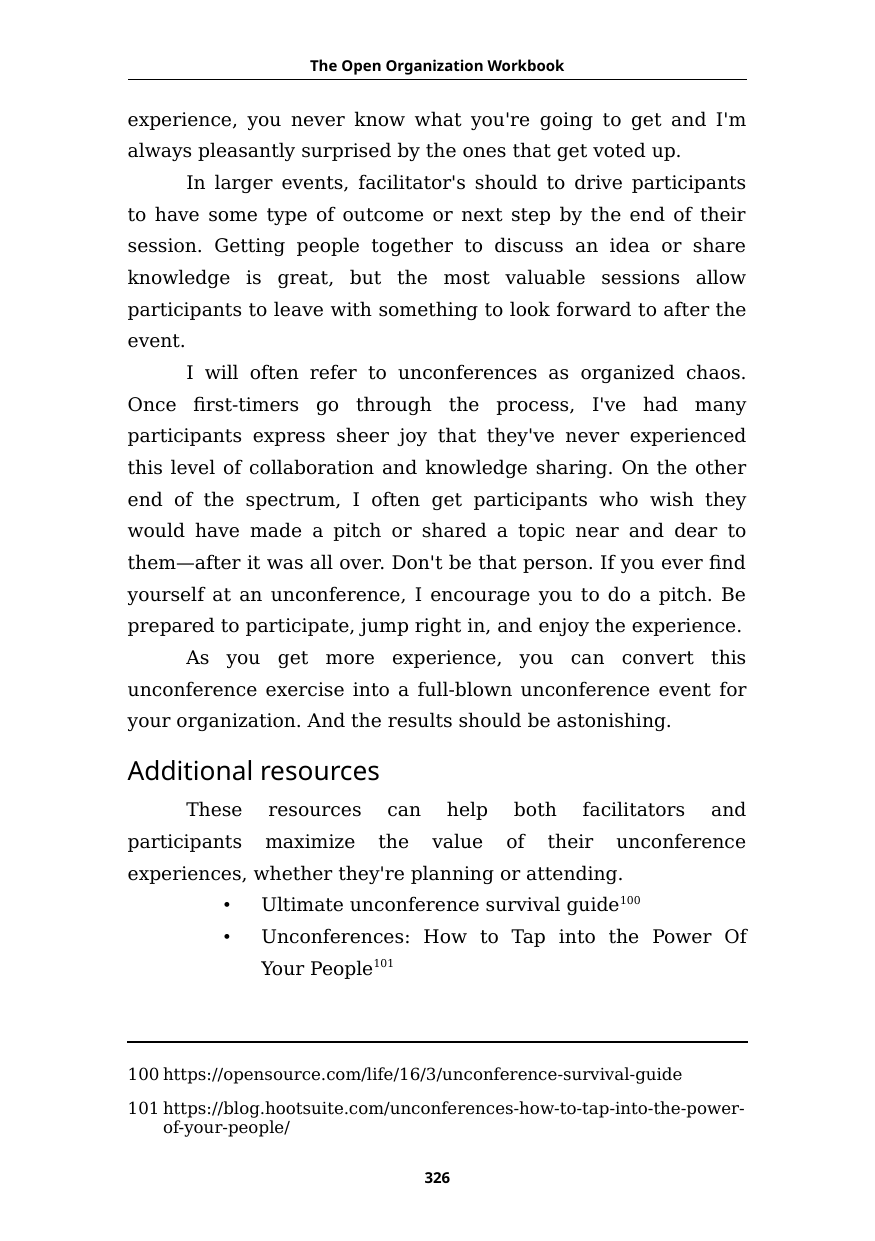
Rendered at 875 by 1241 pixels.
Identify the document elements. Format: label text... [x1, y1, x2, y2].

subtitle Additional resources [127, 757, 747, 787]
list Ultimate unconference survival guide [223, 894, 747, 916]
text experience, you never know what you're going to get and I'm always pleasantly surprised by the ones that get voted up. [127, 109, 747, 162]
text In larger events, facilitator's should to drive participants to have some type of outcome or next step by the end of their session. Getting people together to discuss an idea or share knowledge is great, but the most valuable sessions allow participants to leave with something to look forward to after the event. [127, 172, 747, 352]
text These resources can help both facilitators and participants maximize the value of their unconference experiences, whether they're planning or attending. [127, 799, 747, 885]
list https://blog.hootsuite.com/unconferences-how-to-tap-into-the-power-of-your-people/ [127, 1099, 747, 1138]
text As you get more experience, you can convert this unconference exercise into a full-blown unconference event for your organization. And the results should be astonishing. [127, 647, 747, 732]
text I will often refer to unconferences as organized chaos. Once first-timers go through the process, I've had many participants express sheer joy that they've never experienced this level of collaboration and knowledge sharing. On the other end of the spectrum, I often get participants who wish they would have made a pitch or shared a topic near and dear to them—after it was all over. Don't be that person. If you ever find yourself at an unconference, I encourage you to do a pitch. Be prepared to participate, jump right in, and enjoy the experience. [127, 362, 747, 637]
list https://opensource.com/life/16/3/unconference-survival-guide [127, 1064, 747, 1084]
list Unconferences: How to Tap into the Power Of Your People [223, 926, 747, 980]
